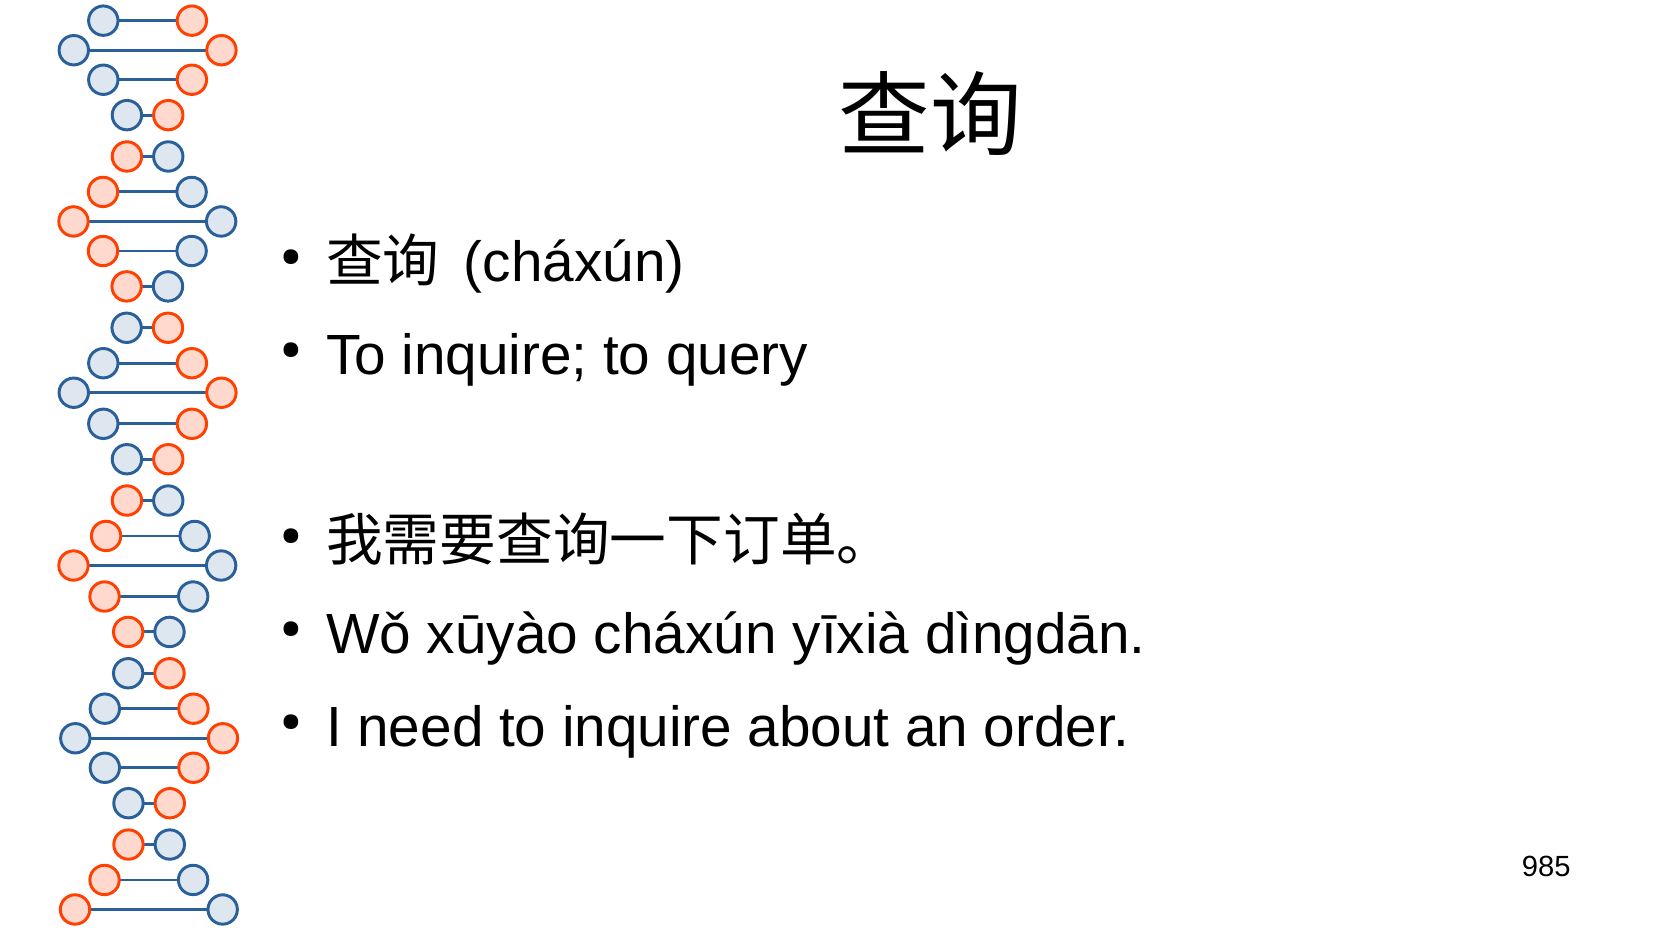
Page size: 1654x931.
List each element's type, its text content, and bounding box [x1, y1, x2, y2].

list 查询 (cháxún) To inquire; to query 我需要查询一下订单。 Wǒ xūyào cháxún yīxià dìngdān. I need to inquire about an order. [265, 224, 1595, 764]
title 查询 [265, 35, 1595, 189]
